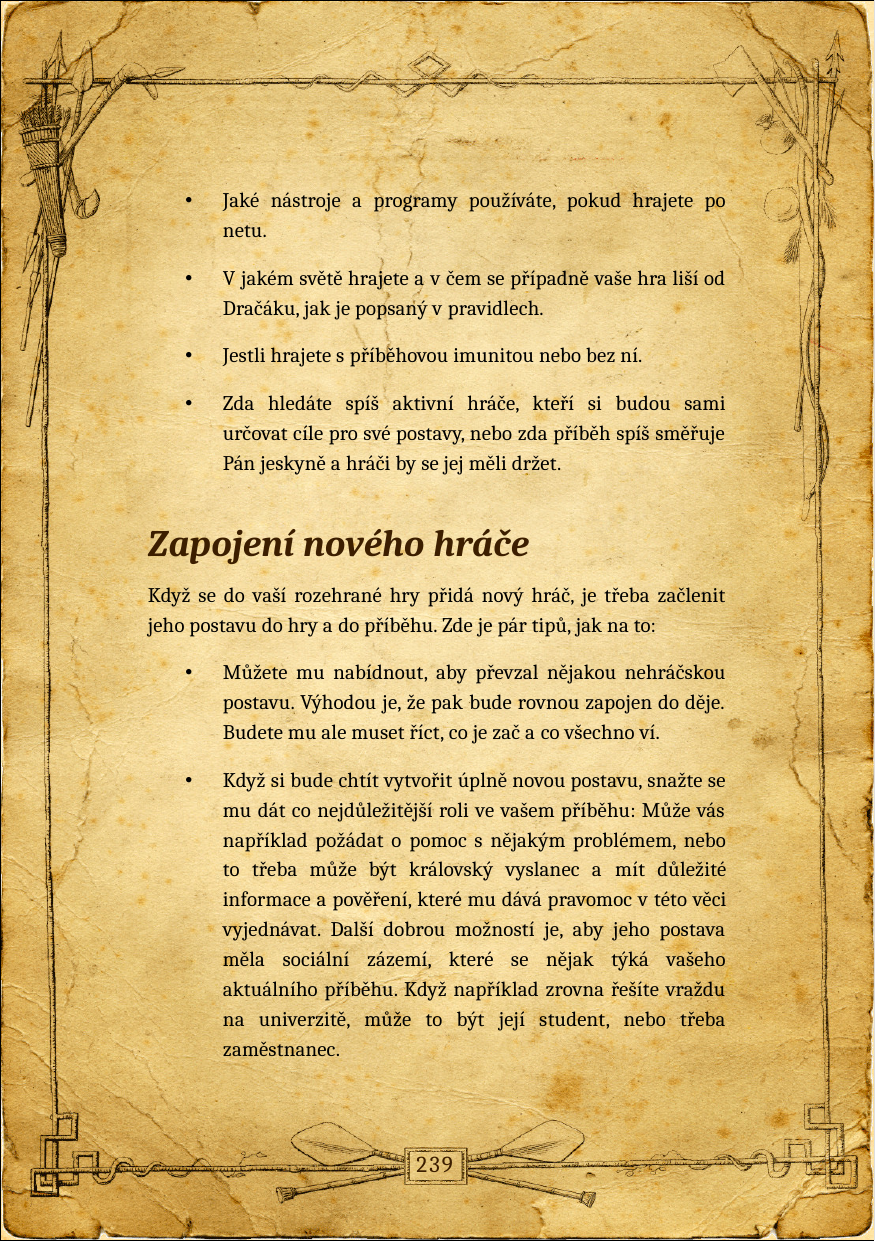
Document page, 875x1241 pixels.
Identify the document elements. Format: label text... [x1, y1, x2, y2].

picture [1, 1, 874, 1240]
list Jestli hrajete s⁠ příběhovou imunitou nebo bez ní. [185, 344, 726, 368]
list Můžete mu nabídnout, aby převzal nějakou nehráčskou postavu. Výhodou je, že pak bude rovnou zapojen do děje. Budete mu ale muset říct, co je zač a⁠ co všechno ví. [185, 661, 726, 745]
subtitle Zapojení nového hráče [148, 523, 726, 566]
text Když se do vaší rozehrané hry přidá nový hráč, je třeba začlenit jeho postavu do hry a⁠ do příběhu. Zde je pár tipů, jak na to: [148, 583, 726, 637]
list Zda hledáte spíš aktivní hráče, kteří si budou sami určovat cíle pro své postavy, nebo zda příběh spíš směřuje Pán jeskyně a⁠ hráči by se jej měli držet. [185, 392, 726, 475]
list Jaké nástroje a⁠ programy používáte, pokud hrajete po netu. [185, 189, 726, 243]
list V⁠ jakém světě hrajete a⁠ v⁠ čem se případně vaše hra liší od Dračáku, jak je popsaný v⁠ pravidlech. [185, 267, 726, 320]
list Když si bude chtít vytvořit úplně novou postavu, snažte se mu dát co nejdůležitější roli ve vašem příběhu: Může vás například požádat o⁠ pomoc s⁠ nějakým problémem, nebo to třeba může být královský vyslanec a⁠ mít důležité informace a⁠ pověření, které mu dává pravomoc v⁠ této věci vyjednávat. Další dobrou možností je, aby jeho postava měla sociální zázemí, které se nějak týká vašeho aktuálního příběhu. Když například zrovna řešíte vraždu na univerzitě, může to být její student, nebo třeba zaměstnanec. [185, 768, 726, 1061]
